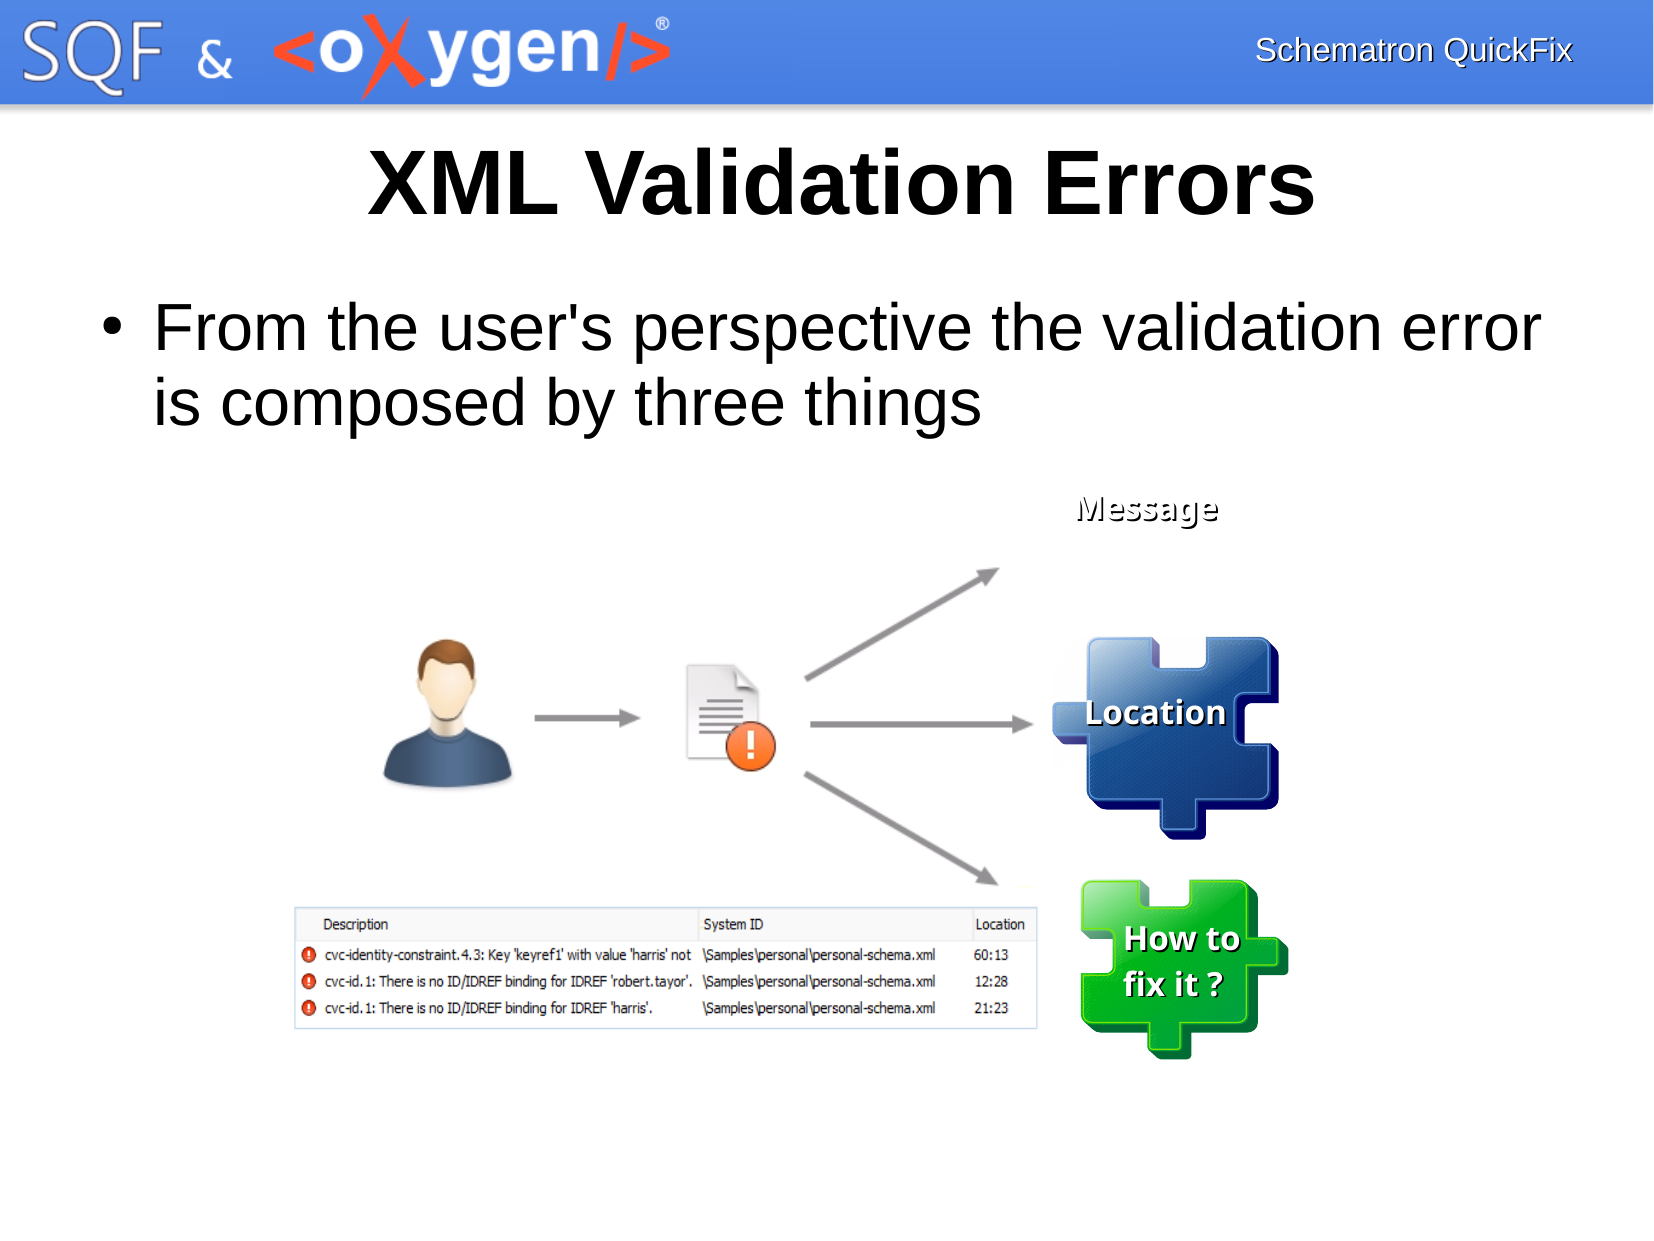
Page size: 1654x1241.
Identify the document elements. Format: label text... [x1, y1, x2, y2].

title XML Validation Errors [82, 78, 1571, 287]
picture [0, 0, 1654, 118]
list From the user's perspective the validation error is composed by three things [82, 290, 1571, 1152]
text_box How to fix it ? [1108, 907, 1273, 1021]
text_box Message [1058, 477, 1240, 583]
picture [292, 903, 1040, 1032]
picture [1060, 863, 1301, 1072]
text_box Location [1068, 681, 1264, 806]
picture [355, 383, 1298, 894]
